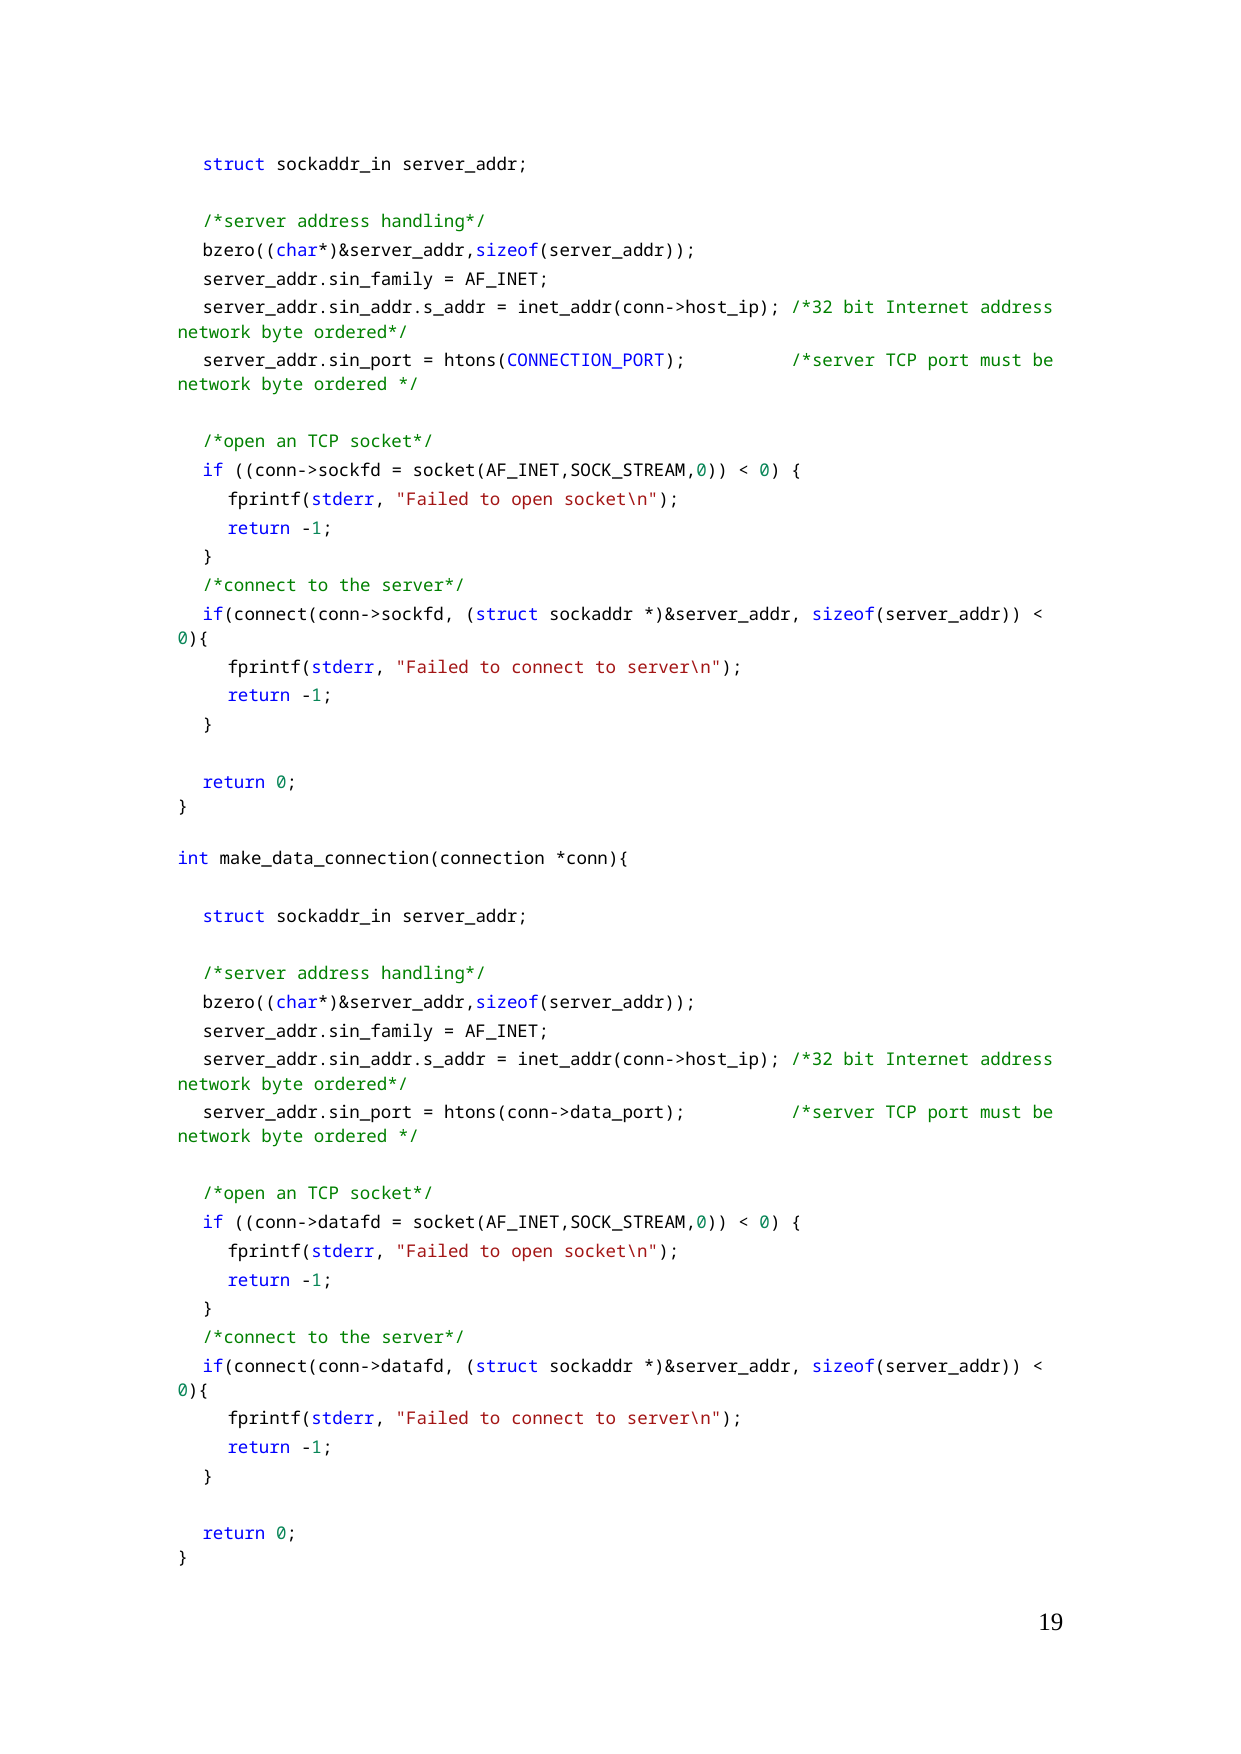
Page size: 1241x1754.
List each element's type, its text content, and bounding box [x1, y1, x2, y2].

text } [177, 1291, 1063, 1320]
text server_addr.sin_family = AF_INET; [177, 262, 1063, 291]
text /*server address handling*/ [177, 956, 1063, 985]
text return 0; [177, 1516, 1063, 1545]
text } [177, 1459, 1063, 1488]
text struct sockaddr_in server_addr; [177, 899, 1063, 927]
text /*server address handling*/ [177, 204, 1063, 233]
text return -1; [177, 1430, 1063, 1459]
text return 0; [177, 765, 1063, 793]
text fprintf(stderr, "Failed to open socket\n"); [177, 482, 1063, 511]
text server_addr.sin_port = htons(CONNECTION_PORT); /*server TCP port must be network byte ordered */ [177, 343, 1063, 396]
text if ((conn->sockfd = socket(AF_INET,SOCK_STREAM,0)) < 0) { [177, 453, 1063, 482]
text /*open an TCP socket*/ [177, 424, 1063, 453]
text server_addr.sin_port = htons(conn->data_port); /*server TCP port must be network byte ordered */ [177, 1095, 1063, 1148]
text server_addr.sin_family = AF_INET; [177, 1014, 1063, 1042]
text bzero((char*)&server_addr,sizeof(server_addr)); [177, 985, 1063, 1014]
text struct sockaddr_in server_addr; [177, 147, 1063, 176]
text } [177, 707, 1063, 736]
text } [177, 1545, 1063, 1569]
text } [177, 539, 1063, 568]
text if ((conn->datafd = socket(AF_INET,SOCK_STREAM,0)) < 0) { [177, 1205, 1063, 1234]
text if(connect(conn->datafd, (struct sockaddr *)&server_addr, sizeof(server_addr)) < 0){ [177, 1349, 1063, 1401]
text fprintf(stderr, "Failed to connect to server\n"); [177, 650, 1063, 678]
text int make_data_connection(connection *conn){ [177, 846, 1063, 870]
text fprintf(stderr, "Failed to open socket\n"); [177, 1234, 1063, 1263]
text return -1; [177, 511, 1063, 539]
text fprintf(stderr, "Failed to connect to server\n"); [177, 1401, 1063, 1430]
text if(connect(conn->sockfd, (struct sockaddr *)&server_addr, sizeof(server_addr)) < 0){ [177, 597, 1063, 650]
text server_addr.sin_addr.s_addr = inet_addr(conn->host_ip); /*32 bit Internet address network byte ordered*/ [177, 1042, 1063, 1095]
text } [177, 793, 1063, 817]
text return -1; [177, 1263, 1063, 1291]
text server_addr.sin_addr.s_addr = inet_addr(conn->host_ip); /*32 bit Internet address network byte ordered*/ [177, 291, 1063, 343]
text bzero((char*)&server_addr,sizeof(server_addr)); [177, 233, 1063, 262]
text /*connect to the server*/ [177, 1320, 1063, 1349]
text return -1; [177, 678, 1063, 707]
text /*open an TCP socket*/ [177, 1176, 1063, 1205]
text /*connect to the server*/ [177, 568, 1063, 597]
